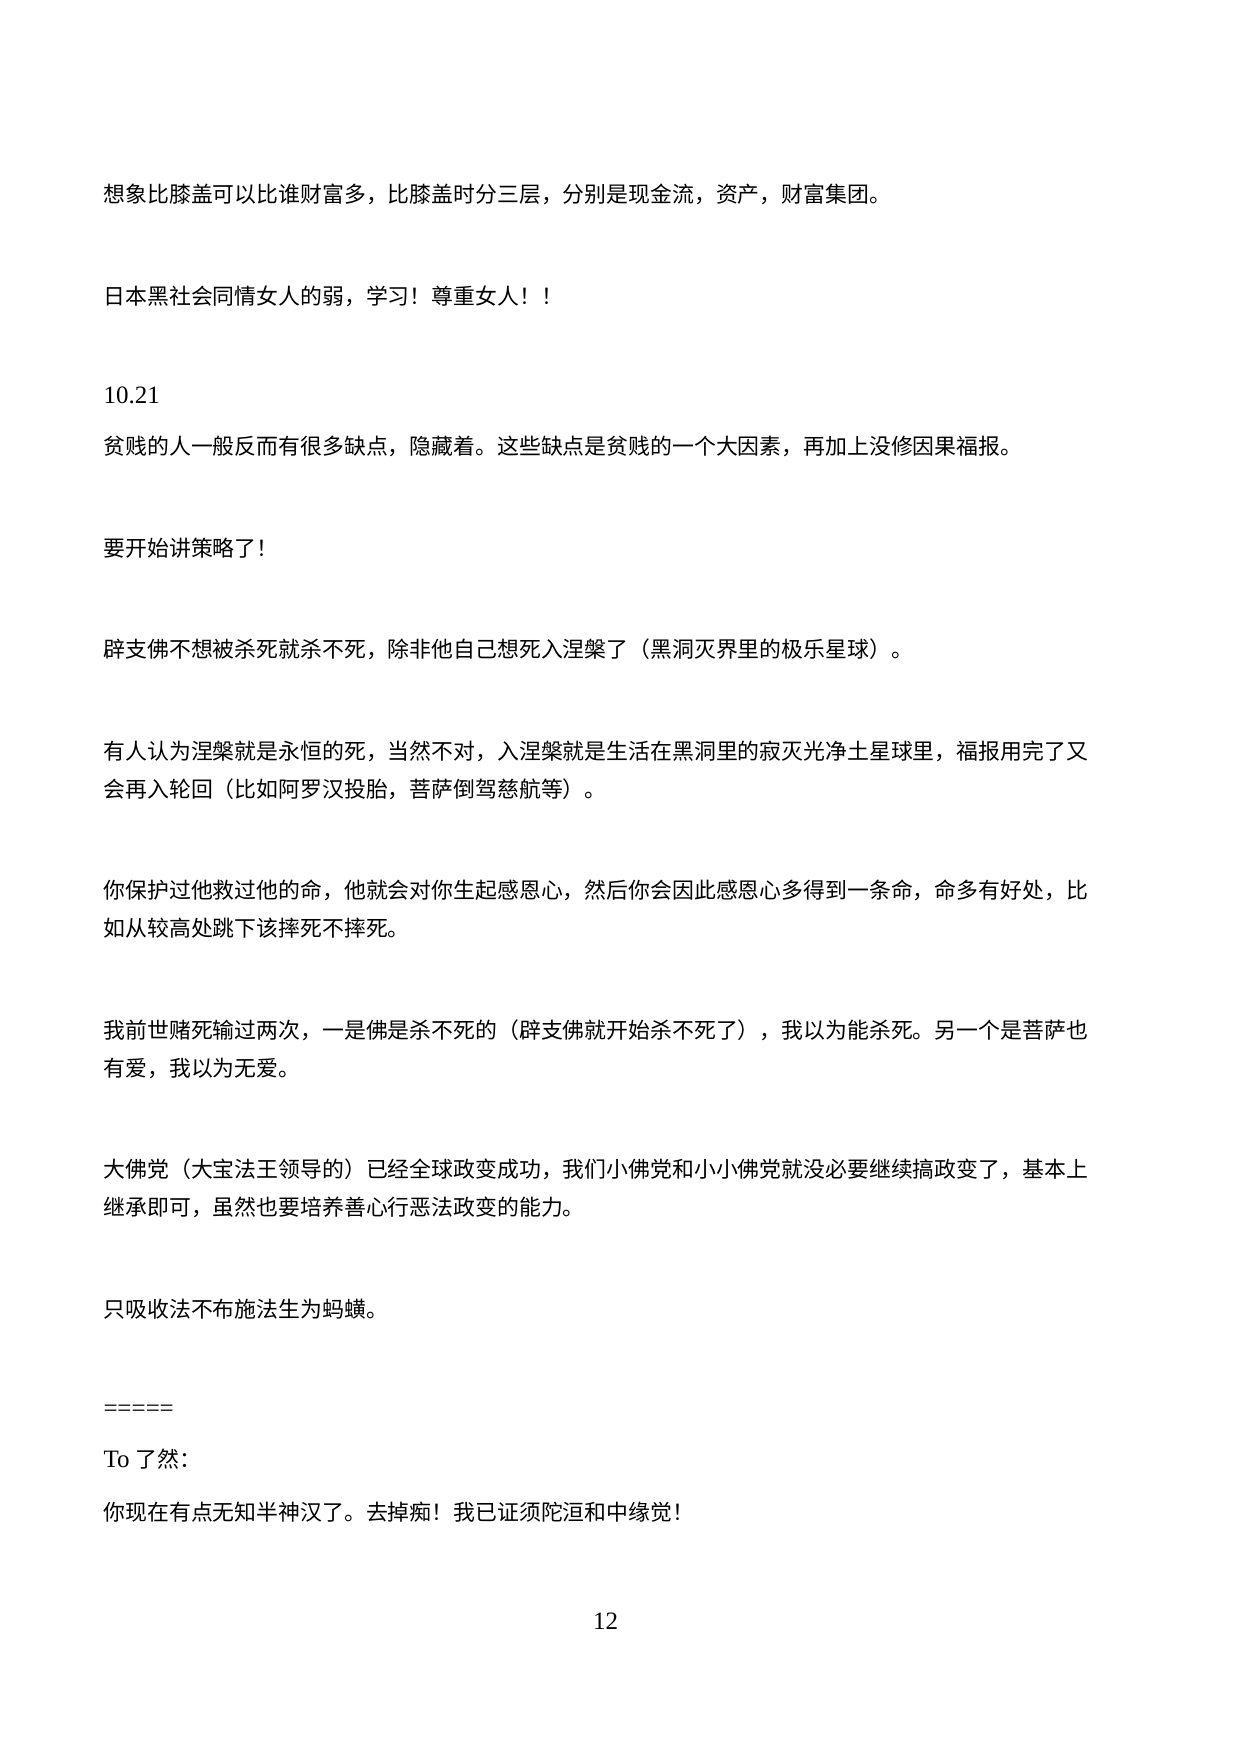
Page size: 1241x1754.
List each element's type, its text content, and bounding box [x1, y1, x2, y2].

text 10.21 [103, 380, 1107, 409]
text 大佛党（大宝法王领导的）已经全球政变成功，我们小佛党和小小佛党就没必要继续搞政变了，基本上继承即可，虽然也要培养善心行恶法政变的能力。 [103, 1152, 1107, 1222]
text 辟支佛不想被杀死就杀不死，除非他自己想死入涅槃了（黑洞灭界里的极乐星球）。 [103, 632, 1107, 664]
text 你保护过他救过他的命，他就会对你生起感恩心，然后你会因此感恩心多得到一条命，命多有好处，比如从较高处跳下该摔死不摔死。 [103, 873, 1107, 943]
text 你现在有点无知半神汉了。去掉痴！我已证须陀洹和中缘觉！ [103, 1495, 1107, 1527]
text 只吸收法不布施法生为蚂蟥。 [103, 1292, 1107, 1323]
text 想象比膝盖可以比谁财富多，比膝盖时分三层，分别是现金流，资产，财富集团。 [103, 177, 1107, 209]
text To 了然： [103, 1442, 1107, 1474]
text 日本黑社会同情女人的弱，学习！尊重女人！！ [103, 279, 1107, 310]
text ===== [103, 1393, 1107, 1422]
text 要开始讲策略了！ [103, 531, 1107, 562]
text 有人认为涅槃就是永恒的死，当然不对，入涅槃就是生活在黑洞里的寂灭光净土星球里，福报用完了又会再入轮回（比如阿罗汉投胎，菩萨倒驾慈航等）。 [103, 734, 1107, 803]
text 我前世赌死输过两次，一是佛是杀不死的（辟支佛就开始杀不死了），我以为能杀死。另一个是菩萨也有爱，我以为无爱。 [103, 1013, 1107, 1082]
text 贫贱的人一般反而有很多缺点，隐藏着。这些缺点是贫贱的一个大因素，再加上没修因果福报。 [103, 429, 1107, 461]
